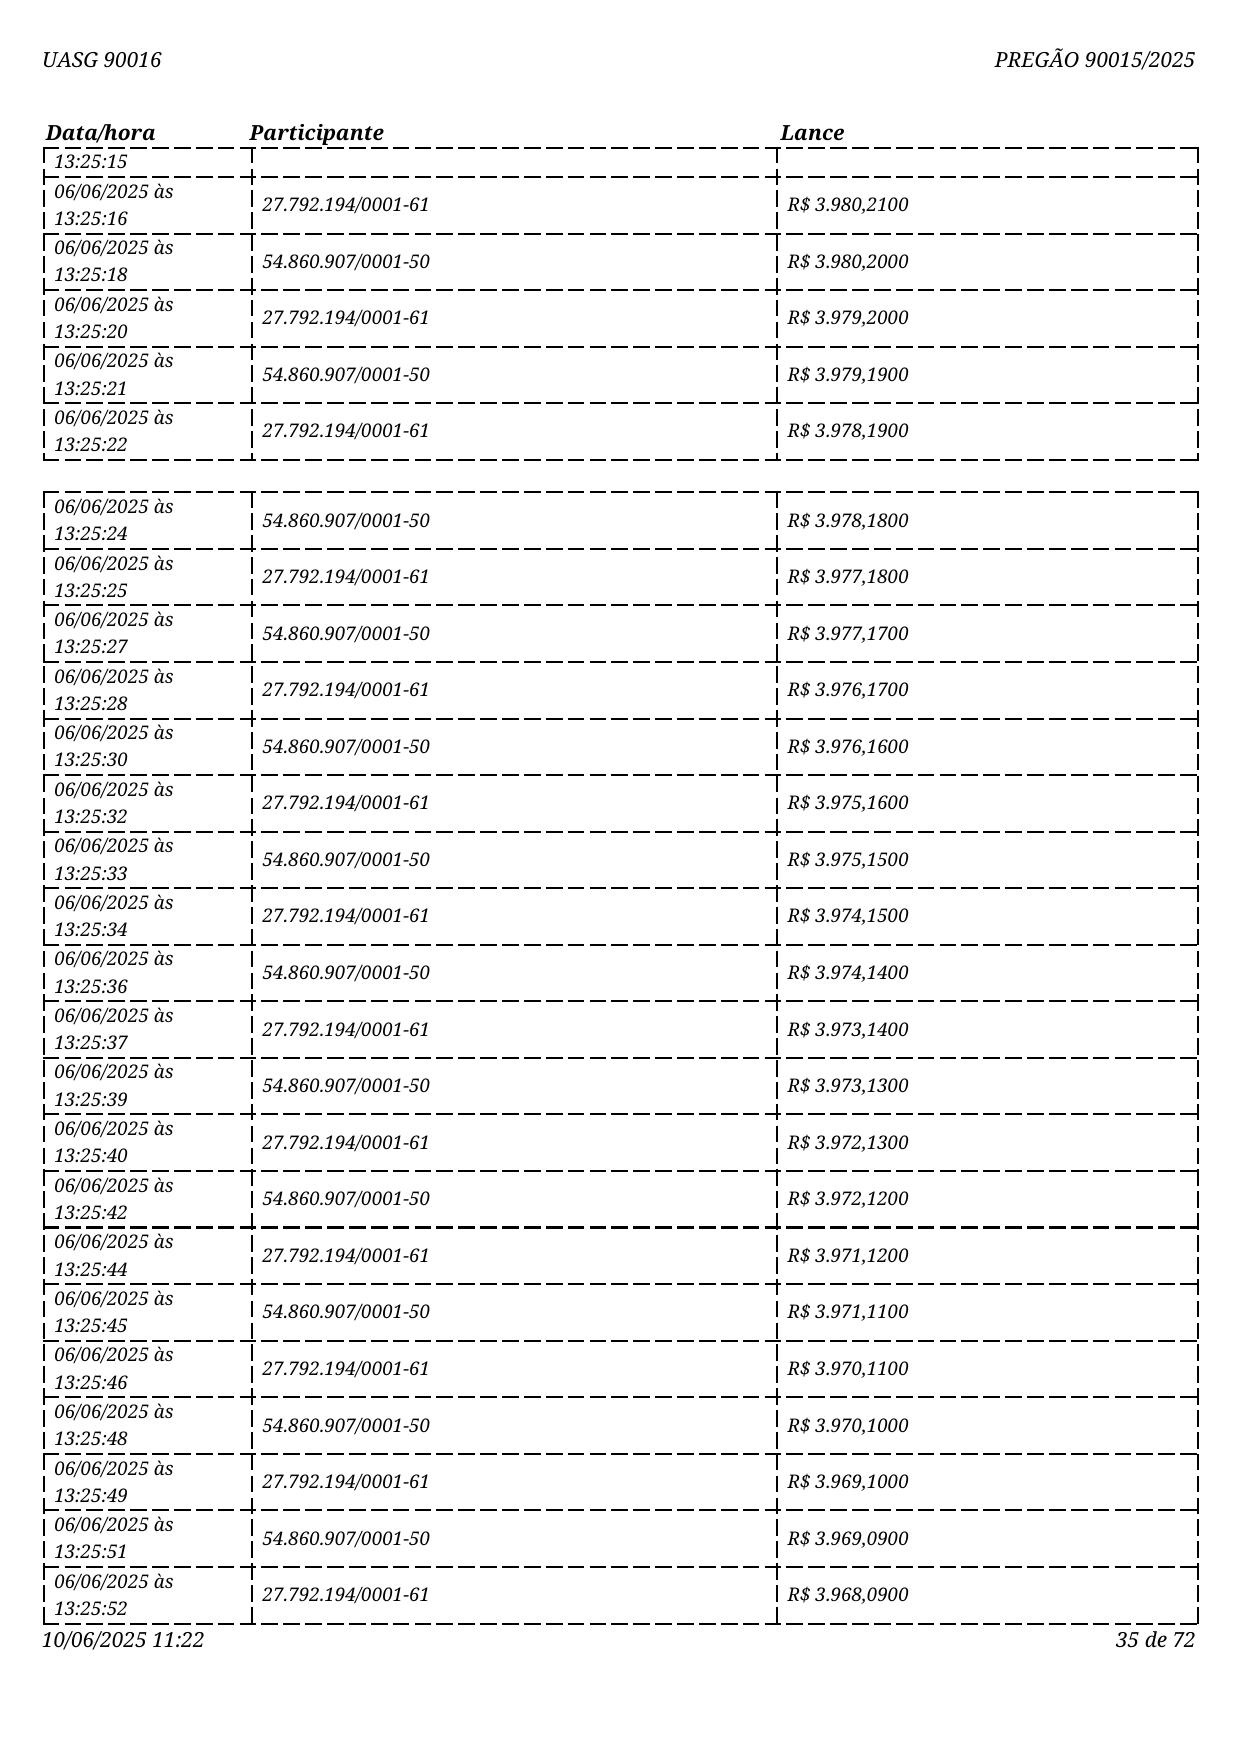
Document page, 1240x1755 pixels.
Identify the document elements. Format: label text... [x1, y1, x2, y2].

table_cell R$ 3.972,1300 [777, 1113, 1198, 1170]
table_cell R$ 3.974,1500 [777, 887, 1198, 944]
table_cell R$ 3.979,1900 [777, 346, 1198, 402]
table_cell 54.860.907/0001-50 [252, 718, 777, 774]
table_cell 54.860.907/0001-50 [252, 1283, 777, 1339]
table_cell 27.792.194/0001-61 [252, 661, 777, 717]
table_cell 06/06/2025 às 13:25:25 [44, 548, 252, 604]
table_cell 54.860.907/0001-50 [252, 1057, 777, 1113]
table_cell 27.792.194/0001-61 [252, 1113, 777, 1170]
table_cell 27.792.194/0001-61 [252, 1000, 777, 1057]
table_cell 06/06/2025 às 13:25:39 [44, 1057, 252, 1113]
table_cell R$ 3.970,1100 [777, 1340, 1198, 1396]
table_cell 06/06/2025 às 13:25:36 [44, 944, 252, 1000]
table_cell R$ 3.973,1400 [777, 1000, 1198, 1057]
table_cell 27.792.194/0001-61 [252, 289, 777, 346]
table_cell 54.860.907/0001-50 [252, 1396, 777, 1453]
table_cell [252, 147, 777, 176]
table_cell 54.860.907/0001-50 [252, 1170, 777, 1226]
table_cell 06/06/2025 às 13:25:45 [44, 1283, 252, 1339]
table_cell 54.860.907/0001-50 [252, 346, 777, 402]
table_cell 06/06/2025 às 13:25:40 [44, 1113, 252, 1170]
table_cell R$ 3.980,2000 [777, 233, 1198, 289]
table_cell 06/06/2025 às 13:25:49 [44, 1453, 252, 1509]
table_cell R$ 3.979,2000 [777, 289, 1198, 346]
table_cell 06/06/2025 às 13:25:52 [44, 1566, 252, 1622]
table_cell 27.792.194/0001-61 [252, 887, 777, 944]
table_cell 06/06/2025 às 13:25:33 [44, 831, 252, 887]
table_cell R$ 3.974,1400 [777, 944, 1198, 1000]
table_cell 06/06/2025 às 13:25:51 [44, 1509, 252, 1566]
table_cell R$ 3.977,1800 [777, 548, 1198, 604]
table_cell 06/06/2025 às 13:25:48 [44, 1396, 252, 1453]
table_cell 27.792.194/0001-61 [252, 402, 777, 459]
table_cell 06/06/2025 às 13:25:28 [44, 661, 252, 717]
table_header 06/06/2025 às 13:25:24 [44, 491, 252, 548]
table_cell 06/06/2025 às 13:25:32 [44, 774, 252, 831]
table_cell 27.792.194/0001-61 [252, 1453, 777, 1509]
table_cell 06/06/2025 às 13:25:42 [44, 1170, 252, 1226]
table_cell 06/06/2025 às 13:25:27 [44, 604, 252, 661]
table_header 54.860.907/0001-50 [252, 491, 777, 548]
table_cell R$ 3.977,1700 [777, 604, 1198, 661]
table_cell 13:25:15 [44, 147, 252, 176]
table_cell R$ 3.975,1500 [777, 831, 1198, 887]
table_cell R$ 3.973,1300 [777, 1057, 1198, 1113]
table_cell [777, 147, 1198, 176]
table_cell 06/06/2025 às 13:25:37 [44, 1000, 252, 1057]
table_cell R$ 3.975,1600 [777, 774, 1198, 831]
table_cell 27.792.194/0001-61 [252, 774, 777, 831]
table_cell R$ 3.969,0900 [777, 1509, 1198, 1566]
table_cell 54.860.907/0001-50 [252, 944, 777, 1000]
table_cell 06/06/2025 às 13:25:20 [44, 289, 252, 346]
table_cell 06/06/2025 às 13:25:16 [44, 176, 252, 232]
table_cell R$ 3.976,1600 [777, 718, 1198, 774]
table_cell 54.860.907/0001-50 [252, 233, 777, 289]
table_cell 54.860.907/0001-50 [252, 604, 777, 661]
table_cell R$ 3.972,1200 [777, 1170, 1198, 1226]
table_header R$ 3.978,1800 [777, 491, 1198, 548]
table_cell 27.792.194/0001-61 [252, 1340, 777, 1396]
table_cell 06/06/2025 às 13:25:21 [44, 346, 252, 402]
table_cell R$ 3.976,1700 [777, 661, 1198, 717]
table_cell 27.792.194/0001-61 [252, 176, 777, 232]
table_cell 27.792.194/0001-61 [252, 548, 777, 604]
table_cell 54.860.907/0001-50 [252, 831, 777, 887]
table_cell 06/06/2025 às 13:25:46 [44, 1340, 252, 1396]
table_cell R$ 3.968,0900 [777, 1566, 1198, 1622]
table_cell R$ 3.970,1000 [777, 1396, 1198, 1453]
table_cell 06/06/2025 às 13:25:44 [44, 1226, 252, 1283]
table_cell 27.792.194/0001-61 [252, 1226, 777, 1283]
table_cell R$ 3.969,1000 [777, 1453, 1198, 1509]
table_cell R$ 3.971,1200 [777, 1226, 1198, 1283]
table_cell 54.860.907/0001-50 [252, 1509, 777, 1566]
table_cell R$ 3.980,2100 [777, 176, 1198, 232]
table_cell 06/06/2025 às 13:25:18 [44, 233, 252, 289]
table_cell 06/06/2025 às 13:25:30 [44, 718, 252, 774]
table_cell R$ 3.971,1100 [777, 1283, 1198, 1339]
table_cell R$ 3.978,1900 [777, 402, 1198, 459]
table_cell 06/06/2025 às 13:25:34 [44, 887, 252, 944]
table_cell 06/06/2025 às 13:25:22 [44, 402, 252, 459]
table_cell 27.792.194/0001-61 [252, 1566, 777, 1622]
